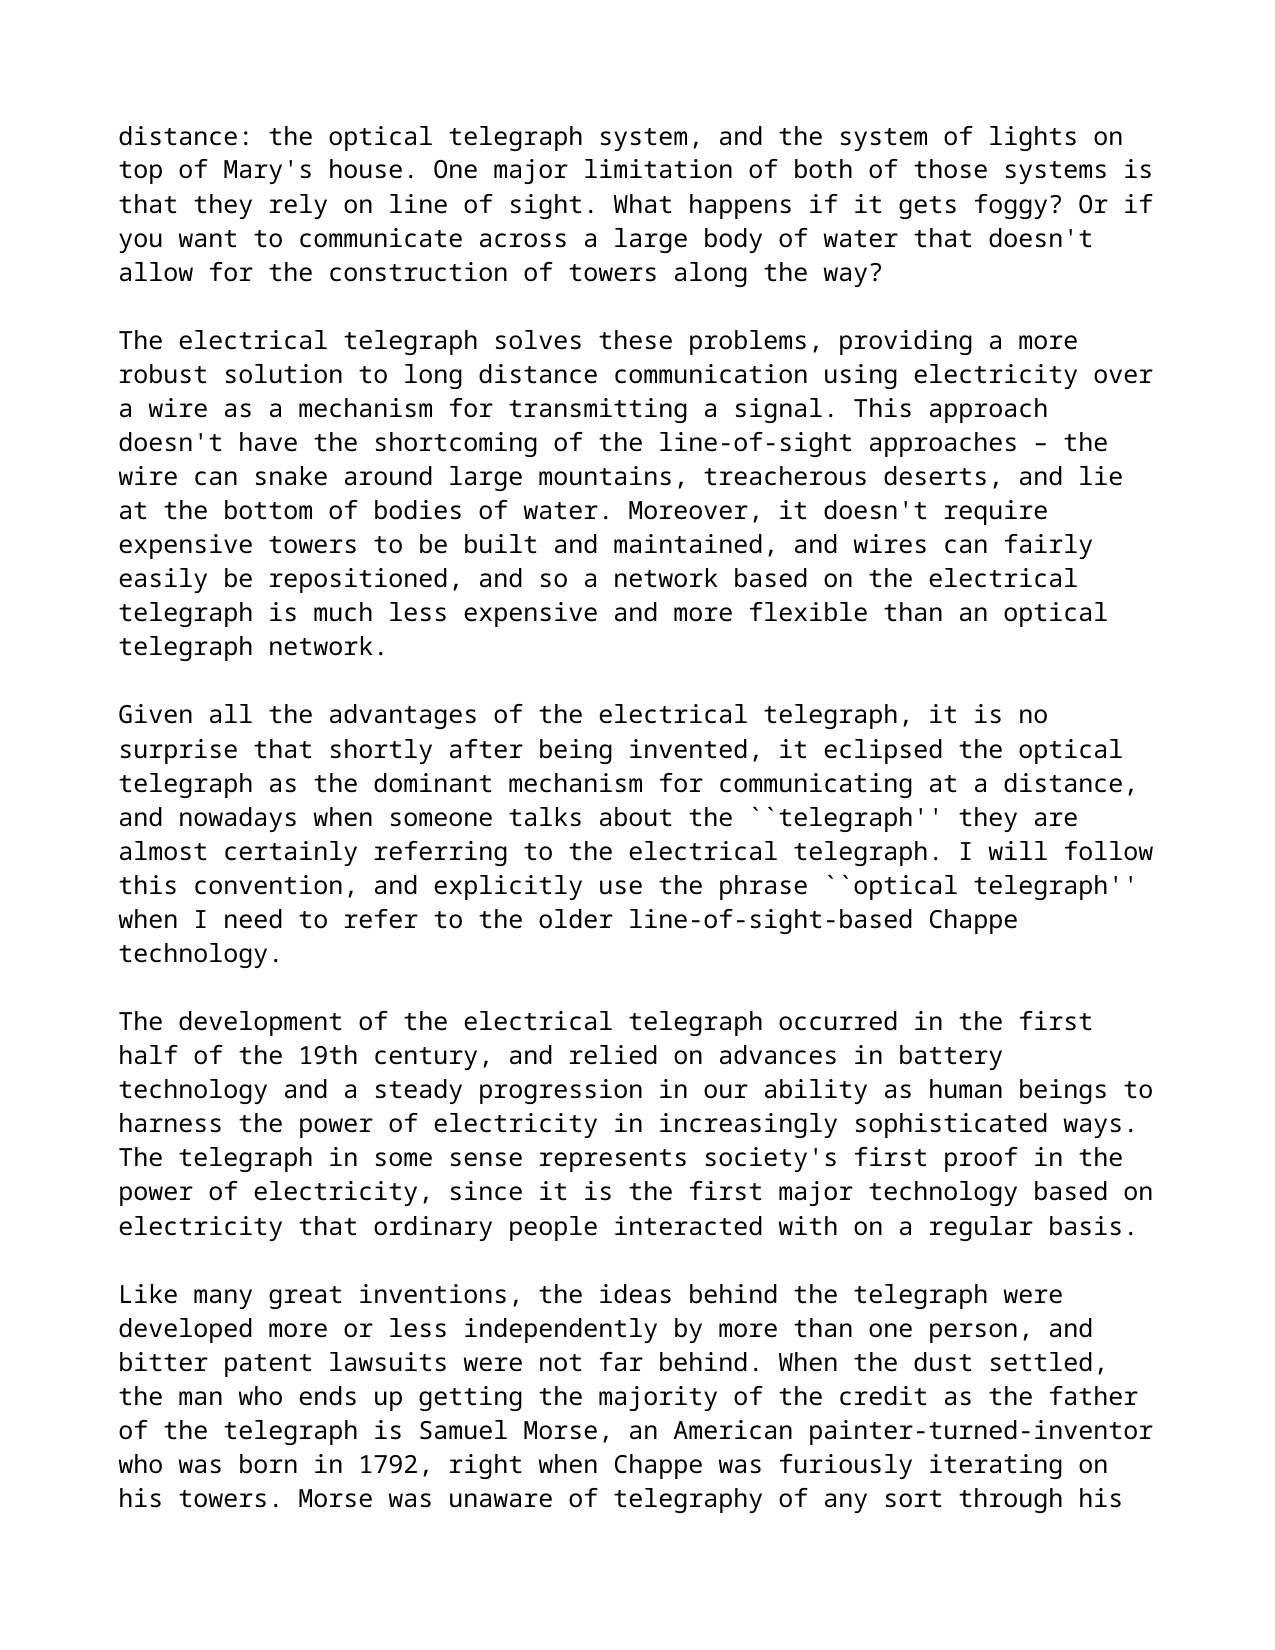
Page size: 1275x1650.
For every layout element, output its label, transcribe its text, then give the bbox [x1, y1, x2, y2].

text distance: the optical telegraph system, and the system of lights on top of Mary's house. One major limitation of both of those systems is that they rely on line of sight. What happens if it gets foggy? Or if you want to communicate across a large body of water that doesn't allow for the construction of towers along the way? [118, 118, 1157, 288]
text The electrical telegraph solves these problems, providing a more robust solution to long distance communication using electricity over a wire as a mechanism for transmitting a signal. This approach doesn't have the shortcoming of the line-of-sight approaches – the wire can snake around large mountains, treacherous deserts, and lie at the bottom of bodies of water. Moreover, it doesn't require expensive towers to be built and maintained, and wires can fairly easily be repositioned, and so a network based on the electrical telegraph is much less expensive and more flexible than an optical telegraph network. [118, 322, 1157, 663]
text Like many great inventions, the ideas behind the telegraph were developed more or less independently by more than one person, and bitter patent lawsuits were not far behind. When the dust settled, the man who ends up getting the majority of the credit as the father of the telegraph is Samuel Morse, an American painter-turned-inventor who was born in 1792, right when Chappe was furiously iterating on his towers. Morse was unaware of telegraphy of any sort through his [118, 1276, 1157, 1515]
text The development of the electrical telegraph occurred in the first half of the 19th century, and relied on advances in battery technology and a steady progression in our ability as human beings to harness the power of electricity in increasingly sophisticated ways. The telegraph in some sense represents society's first proof in the power of electricity, since it is the first major technology based on electricity that ordinary people interacted with on a regular basis. [118, 1004, 1157, 1242]
text Given all the advantages of the electrical telegraph, it is no surprise that shortly after being invented, it eclipsed the optical telegraph as the dominant mechanism for communicating at a distance, and nowadays when someone talks about the ``telegraph'' they are almost certainly referring to the electrical telegraph. I will follow this convention, and explicitly use the phrase ``optical telegraph'' when I need to refer to the older line-of-sight-based Chappe technology. [118, 697, 1157, 970]
